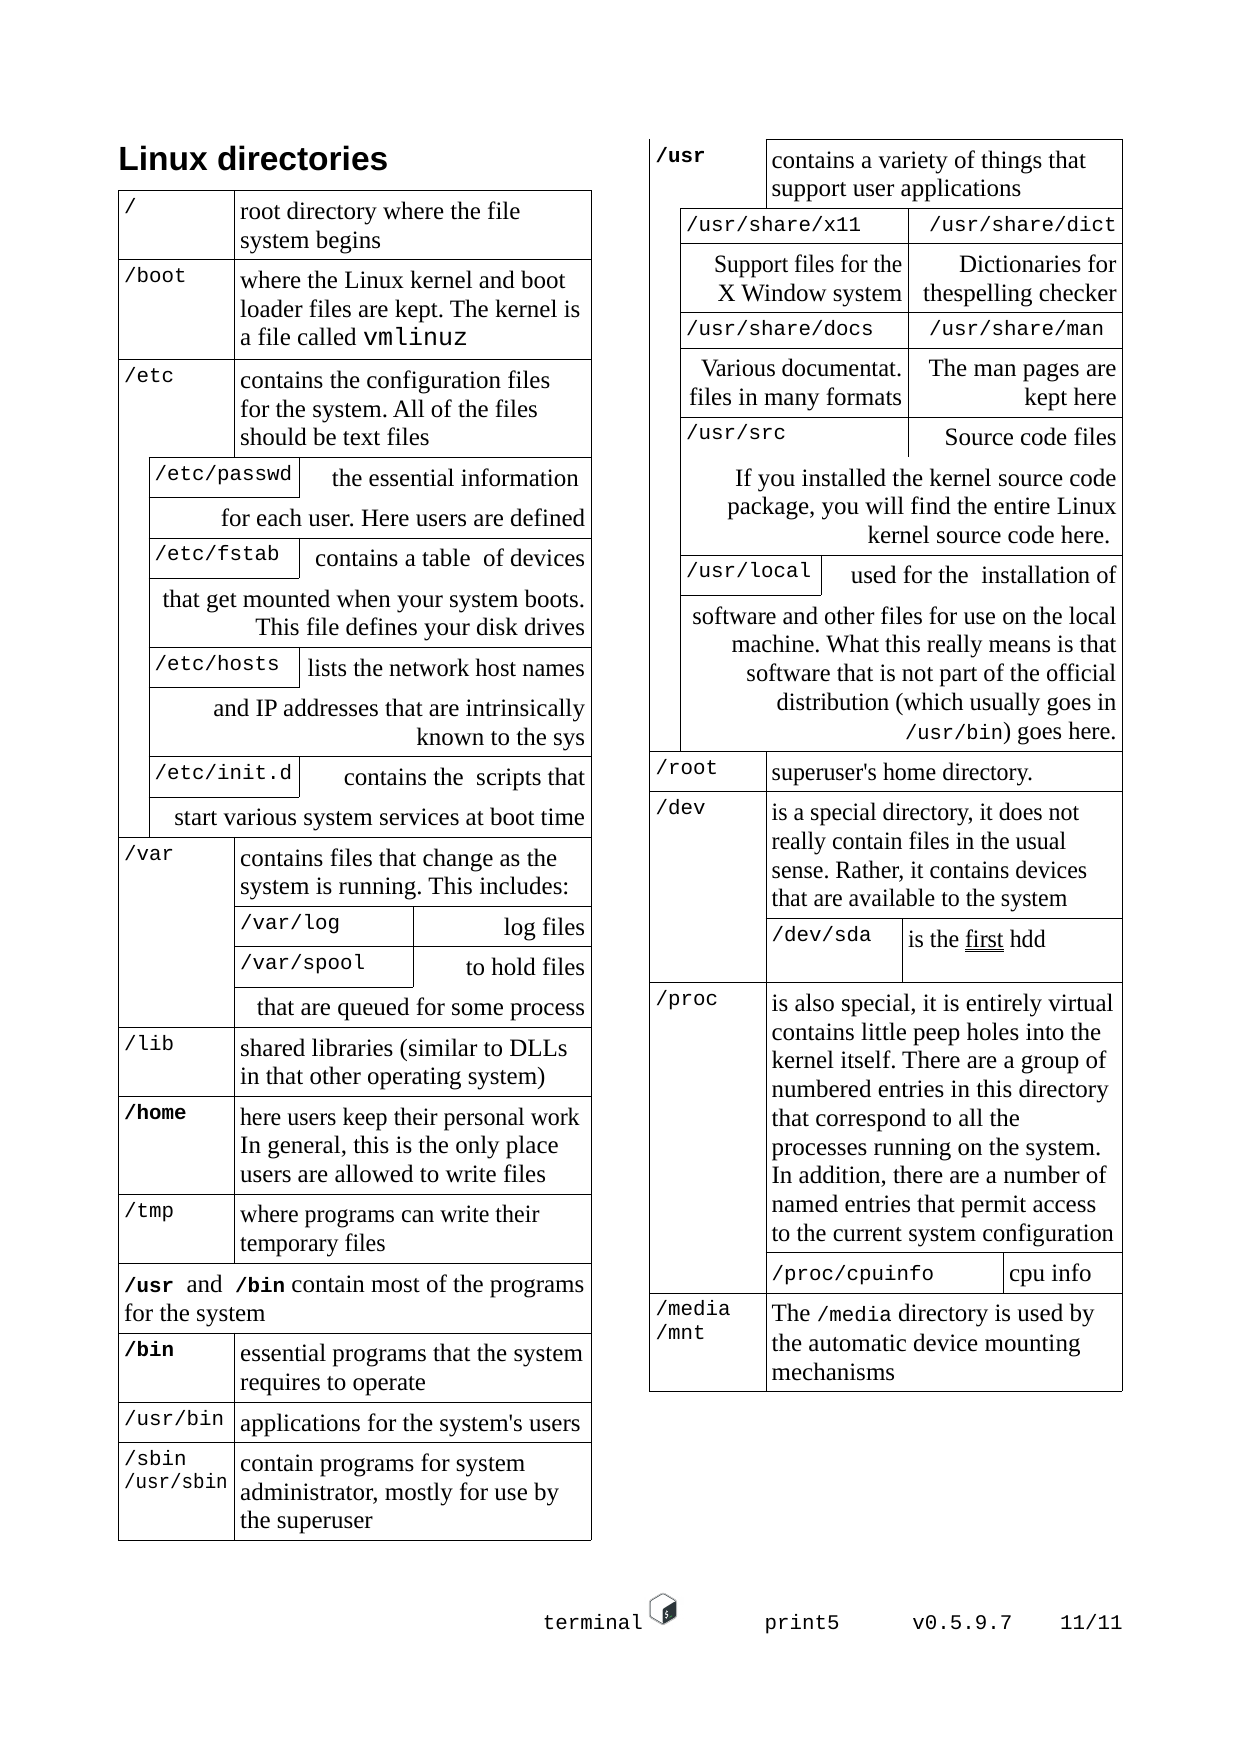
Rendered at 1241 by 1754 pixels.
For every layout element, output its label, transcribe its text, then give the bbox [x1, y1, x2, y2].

picture [642, 1588, 684, 1630]
table_cell contains a variety of things that support user applications [767, 140, 1122, 208]
table_cell is the first hdd [903, 919, 1122, 982]
table_cell [119, 457, 149, 837]
table_cell /tmp [119, 1195, 234, 1263]
table_cell /etc/init.d [150, 757, 299, 797]
table_cell /usr/share/x11 [681, 209, 908, 243]
table_cell superuser's home directory. [767, 752, 1122, 791]
table_cell Dictionaries for thespelling checker [909, 244, 1122, 312]
table_cell /usr/share/dict [909, 209, 1122, 243]
table_cell The /media directory is used by the automatic device mounting mechanisms [767, 1294, 1122, 1391]
table_cell /etc/hosts [150, 648, 299, 687]
table_cell here users keep their personal work In general, this is the only place users are allowed to write files [235, 1097, 591, 1194]
table_cell to hold files [414, 947, 591, 987]
table_cell /usr/share/man [909, 313, 1122, 347]
table_cell /dev/sda [767, 919, 902, 982]
table_cell the essential information [300, 458, 591, 497]
table_cell /etc [119, 360, 234, 457]
table_cell where programs can write their temporary files [235, 1195, 591, 1263]
table_cell Support files for the X Window system [681, 244, 908, 312]
table_cell /boot [119, 260, 234, 359]
table_cell essential programs that the system requires to operate [235, 1334, 591, 1402]
table_cell contains the configuration files for the system. All of the files should be text files [235, 360, 591, 457]
table_cell /usr/local [681, 556, 821, 595]
table_cell that are queued for some process [235, 987, 591, 1027]
table_cell that get mounted when your system boots. This file defines your disk drives [150, 578, 591, 647]
subtitle Linux directories [118, 139, 591, 178]
table_cell /usr/bin [119, 1403, 234, 1442]
table_cell /sbin /usr/sbin [119, 1443, 234, 1540]
table_header / [119, 191, 234, 259]
table_cell software and other files for use on the local machine. What this really means is that software that is not part of the official distribution (which usually goes in /usr/bin) goes here. [681, 595, 1122, 751]
table_cell shared libraries (similar to DLLs in that other operating system) [235, 1028, 591, 1096]
table_cell lists the network host names [300, 648, 591, 687]
table_cell Source code files [909, 418, 1122, 457]
table_cell Various documentat. files in many formats [681, 349, 908, 417]
table_cell /usr [650, 139, 766, 208]
table_cell If you installed the kernel source code package, you will find the entire Linux kernel source code here. [681, 457, 1122, 555]
table_cell is a special directory, it does not really contain files in the usual sense. Rather, it contains devices that are available to the system [767, 792, 1122, 918]
table_cell The man pages are kept here [909, 349, 1122, 417]
table_cell log files [414, 907, 591, 946]
table_cell [650, 208, 680, 751]
table_cell /proc [650, 983, 766, 1293]
table_cell contains files that change as the system is running. This includes: [235, 838, 591, 906]
table_cell /proc/cpuinfo [767, 1253, 1003, 1293]
table_cell /lib [119, 1028, 234, 1096]
table_cell where the Linux kernel and boot loader files are kept. The kernel is a file called vmlinuz [235, 260, 591, 359]
table_cell /home [119, 1097, 234, 1194]
table_cell applications for the system's users [235, 1403, 591, 1442]
table_cell used for the installation of [822, 556, 1122, 595]
table_cell and IP addresses that are intrinsically known to the sys [150, 687, 591, 756]
table_cell /dev [650, 792, 766, 982]
table_cell /etc/fstab [150, 539, 299, 578]
table_cell /var [119, 838, 234, 1027]
table_cell contains the scripts that [300, 757, 591, 797]
table_cell /var/log [235, 907, 413, 946]
table_cell contain programs for system administrator, mostly for use by the superuser [235, 1443, 591, 1540]
table_header root directory where the file system begins [235, 191, 591, 259]
table_cell /usr/src [681, 418, 908, 457]
table_cell contains a table of devices [300, 539, 591, 578]
table_cell /usr and /bin contain most of the programs for the system [119, 1264, 591, 1333]
table_cell /bin [119, 1334, 234, 1402]
table_cell /media /mnt [650, 1294, 766, 1391]
table_cell cpu info [1004, 1253, 1122, 1293]
table_cell /etc/passwd [150, 458, 299, 497]
table_cell for each user. Here users are defined [150, 497, 591, 537]
table_cell start various system services at boot time [150, 797, 591, 837]
table_cell /var/spool [235, 947, 413, 987]
table_cell /root [650, 752, 766, 791]
table_cell /usr/share/docs [681, 313, 908, 347]
table_cell is also special, it is entirely virtual contains little peep holes into the kernel itself. There are a group of numbered entries in this directory that correspond to all the processes running on the system. In addition, there are a number of named entries that permit access to the current system configuration [767, 983, 1122, 1252]
